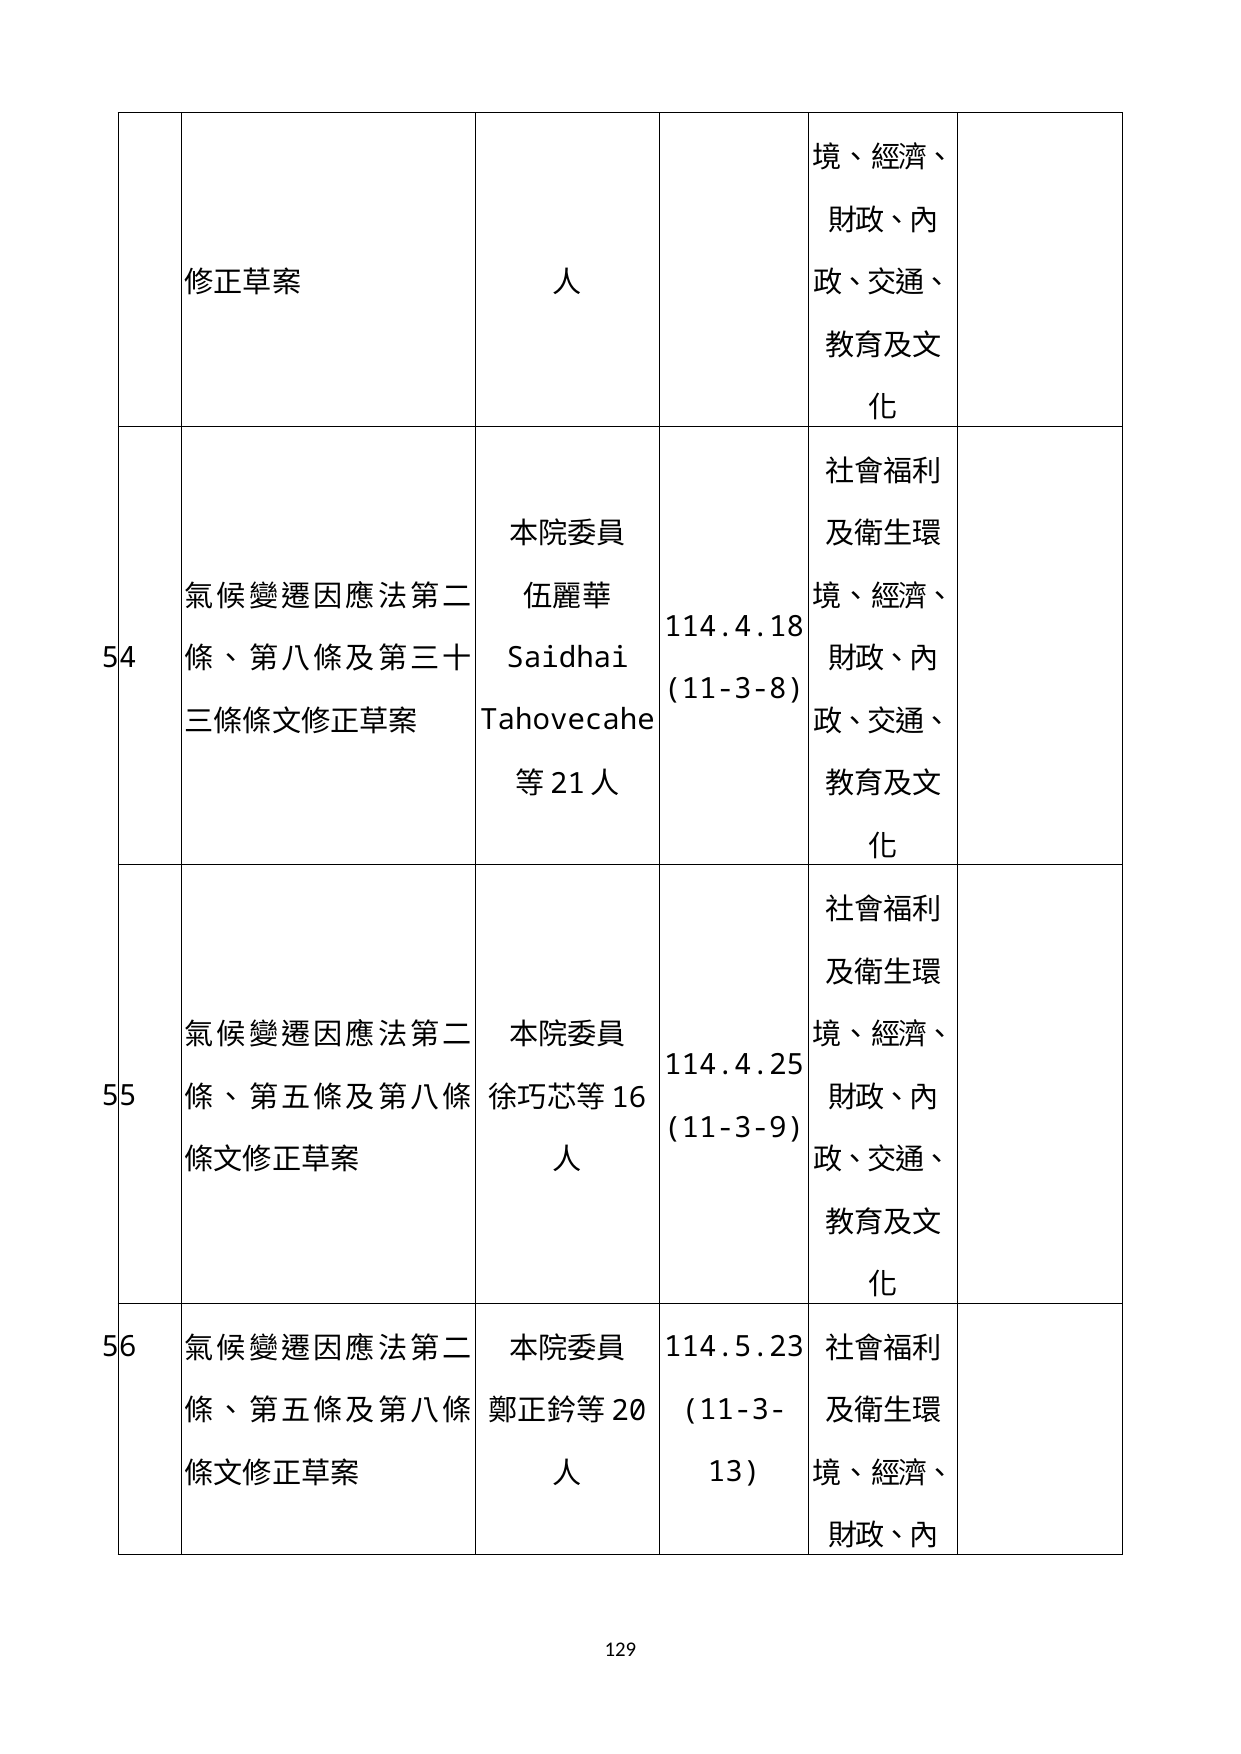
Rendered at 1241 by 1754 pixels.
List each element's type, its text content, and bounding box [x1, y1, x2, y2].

table_cell 氣候變遷因應法第二條、第八條及第三十三條條文修正草案 [182, 427, 475, 864]
table_cell 本院委員 伍麗華Saidhai Tahovecahe 等21人 [476, 427, 659, 864]
table_cell 114.5.23 (11-3-13) [660, 1304, 808, 1554]
table_cell 本院委員 鄭正鈐等20人 [476, 1304, 659, 1554]
table_cell 氣候變遷因應法第二條、第五條及第八條條文修正草案 [182, 865, 475, 1303]
table_cell 本院委員 徐巧芯等16人 [476, 865, 659, 1303]
table_cell 境、經濟、財政、內政、交通、教育及文化 [809, 113, 957, 426]
table_cell 114.4.18 (11-3-8) [660, 427, 808, 864]
table_cell 114.4.25 (11-3-9) [660, 865, 808, 1303]
table_cell 氣候變遷因應法第二條、第五條及第八條條文修正草案 [182, 1304, 475, 1554]
table_cell 修正草案 [182, 113, 475, 426]
table_cell [958, 113, 1122, 426]
table_cell 社會福利及衛生環境、經濟、財政、內政、交通、教育及文化 [809, 865, 957, 1303]
table_cell [958, 427, 1122, 864]
table_cell [119, 113, 181, 426]
table_cell 社會福利及衛生環境、經濟、財政、內 [809, 1304, 957, 1554]
table_cell 人 [476, 113, 659, 426]
table_cell [958, 865, 1122, 1303]
table_cell 社會福利及衛生環境、經濟、財政、內政、交通、教育及文化 [809, 427, 957, 864]
table_cell [119, 865, 181, 1303]
table_cell [119, 427, 181, 864]
table_cell [119, 1304, 181, 1554]
table_cell [958, 1304, 1122, 1554]
table_cell [660, 113, 808, 426]
